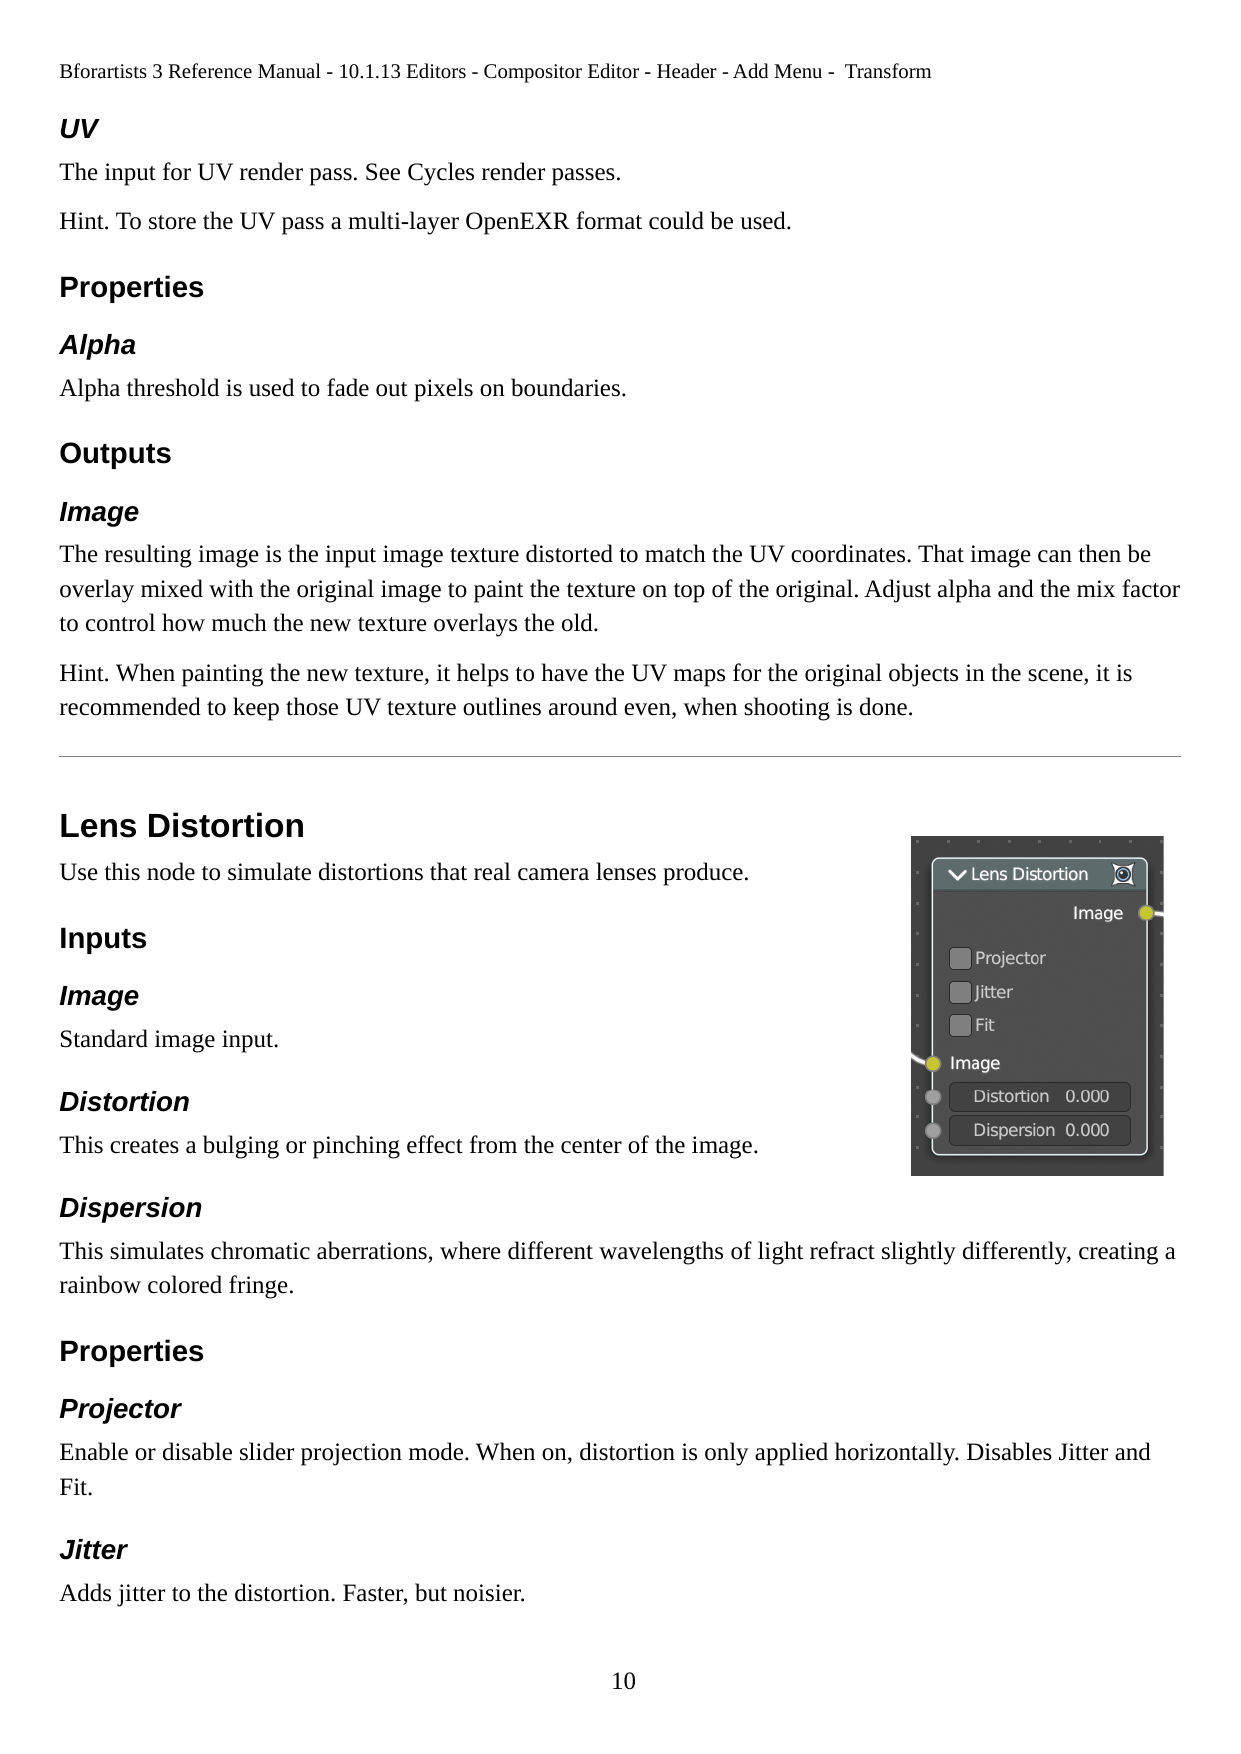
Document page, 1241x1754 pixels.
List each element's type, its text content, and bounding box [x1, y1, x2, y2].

subtitle Distortion [59, 1086, 911, 1117]
text Alpha threshold is used to fade out pixels on boundaries. [59, 373, 1181, 402]
text This simulates chromatic aberrations, where different wavelengths of light refract slightly differently, creating a rainbow colored fringe. [59, 1236, 1181, 1299]
text Standard image input. [59, 1024, 911, 1053]
subtitle Image [59, 980, 911, 1012]
text This creates a bulging or pinching effect from the center of the image. [59, 1130, 911, 1159]
subtitle [1164, 980, 1181, 1012]
picture [911, 836, 1164, 1176]
text Hint. To store the UV pass a multi-layer OpenEXR format could be used. [59, 206, 1181, 235]
subtitle Outputs [59, 436, 1181, 470]
text Use this node to simulate distortions that real camera lenses produce. [59, 857, 911, 886]
text Adds jitter to the distortion. Faster, but noisier. [59, 1578, 1181, 1606]
text The input for UV render pass. See Cycles render passes. [59, 157, 1181, 186]
text The resulting image is the input image texture distorted to match the UV coordinates. That image can then be overlay mixed with the original image to paint the texture on top of the original. Adjust alpha and the mix factor to control how much the new texture overlays the old. [59, 539, 1181, 637]
subtitle Image [59, 495, 1181, 527]
subtitle Alpha [59, 328, 1181, 360]
subtitle Lens Distortion [59, 806, 1181, 845]
subtitle Properties [59, 270, 1181, 303]
subtitle Dispersion [59, 1192, 1181, 1223]
subtitle [1164, 1086, 1181, 1117]
subtitle Jitter [59, 1533, 1181, 1565]
subtitle Properties [59, 1334, 1181, 1368]
subtitle Projector [59, 1393, 1181, 1425]
subtitle UV [59, 113, 1181, 144]
text [1164, 1024, 1181, 1053]
subtitle Inputs [59, 921, 911, 955]
subtitle [1164, 921, 1181, 955]
text Hint. When painting the new texture, it helps to have the UV maps for the original objects in the scene, it is recommended to keep those UV texture outlines around even, when shooting is done. [59, 658, 1181, 721]
text Enable or disable slider projection mode. When on, distortion is only applied horizontally. Disables Jitter and Fit. [59, 1437, 1181, 1500]
